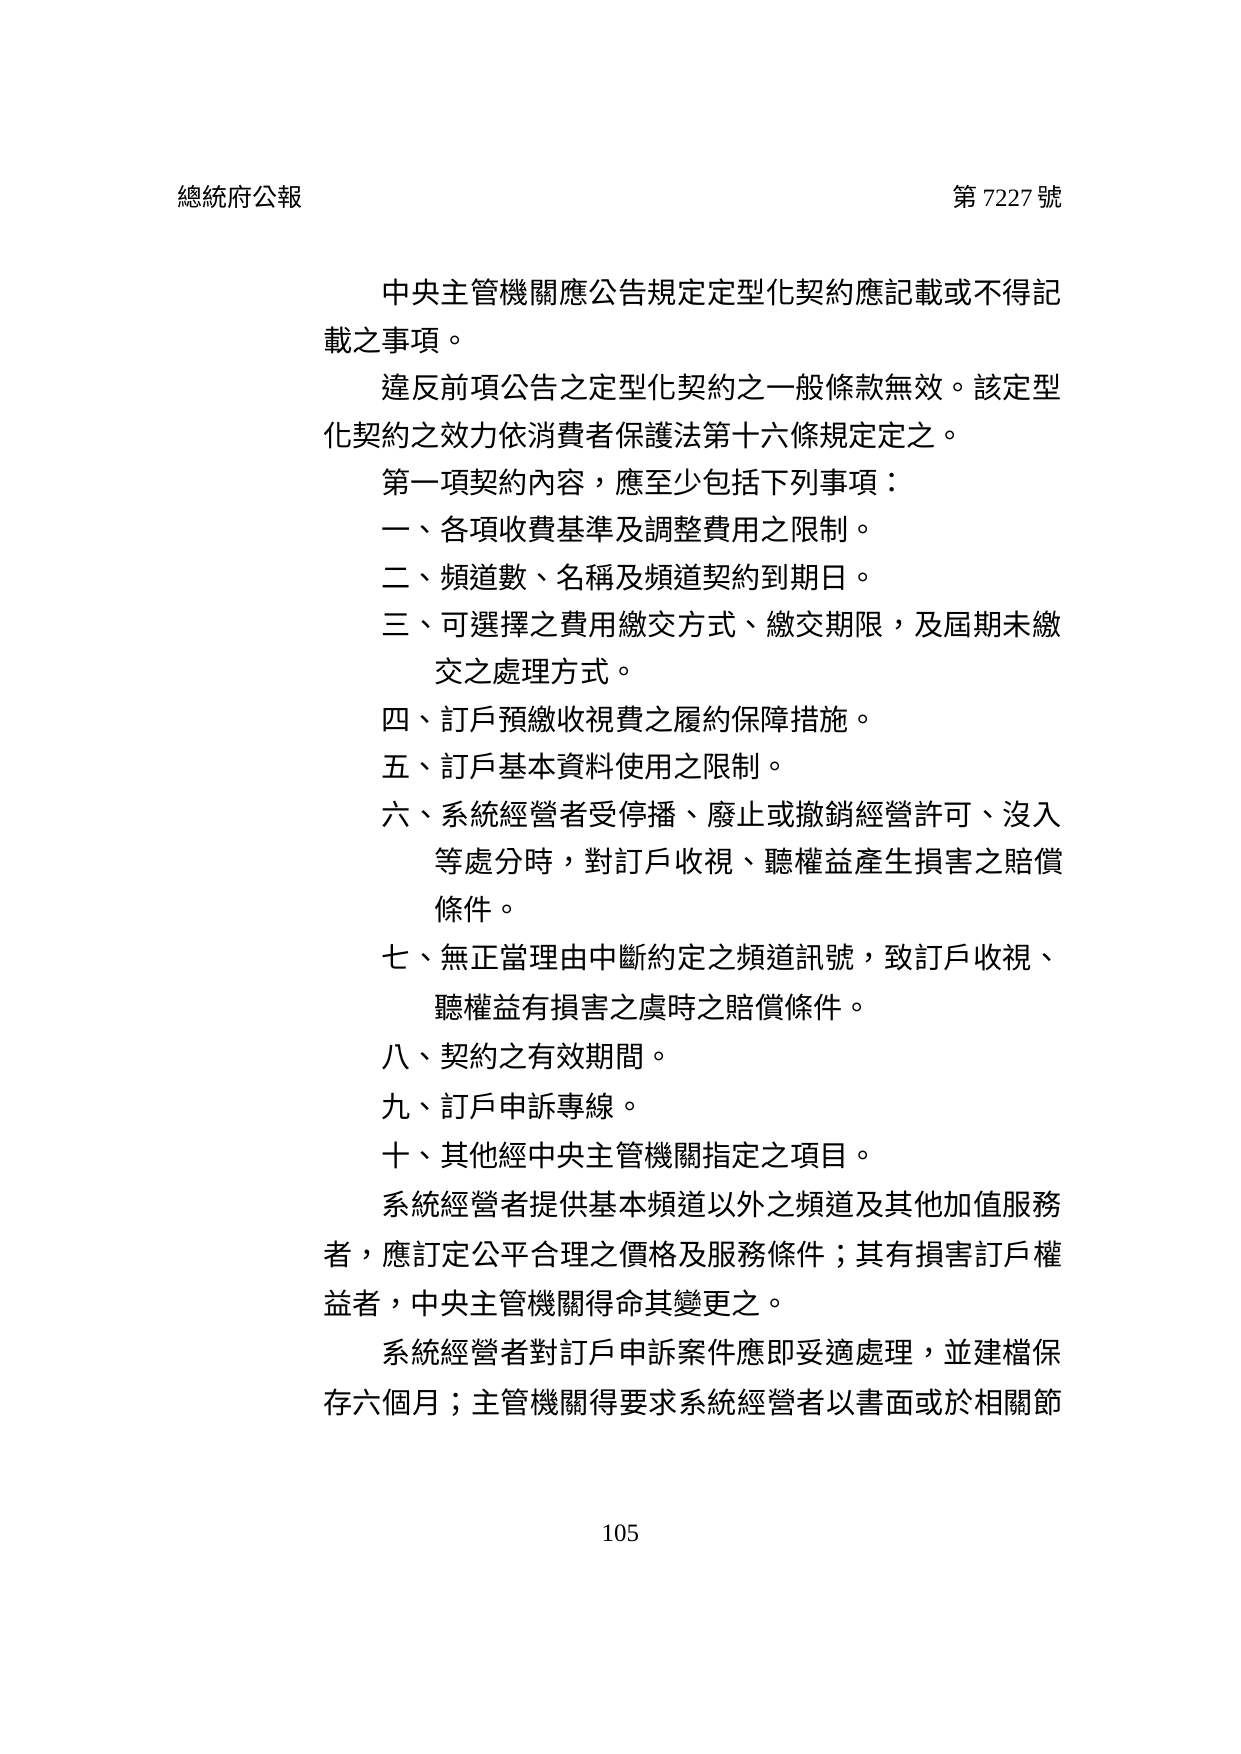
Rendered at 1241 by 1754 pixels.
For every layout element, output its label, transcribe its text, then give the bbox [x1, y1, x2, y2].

text 十、其他經中央主管機關指定之項目。 [381, 1127, 1063, 1176]
text 九、訂戶申訴專線。 [381, 1077, 1063, 1127]
text 八、契約之有效期間。 [381, 1028, 1063, 1077]
text 系統經營者提供基本頻道以外之頻道及其他加值服務者，應訂定公平合理之價格及服務條件；其有損害訂戶權益者，中央主管機關得命其變更之。 [323, 1176, 1063, 1324]
text 六、系統經營者受停播、廢止或撤銷經營許可、沒入等處分時，對訂戶收視、聽權益產生損害之賠償條件。 [381, 787, 1063, 929]
text 系統經營者對訂戶申訴案件應即妥適處理，並建檔保存六個月；主管機關得要求系統經營者以書面或於相關節 [323, 1324, 1063, 1423]
text 五、訂戶基本資料使用之限制。 [381, 740, 1063, 787]
text 中央主管機關應公告規定定型化契約應記載或不得記載之事項。 [323, 266, 1063, 361]
text 七、無正當理由中斷約定之頻道訊號，致訂戶收視、聽權益有損害之虞時之賠償條件。 [381, 929, 1063, 1028]
text 第一項契約內容，應至少包括下列事項： [323, 455, 1063, 503]
text 四、訂戶預繳收視費之履約保障措施。 [381, 692, 1063, 740]
text 三、可選擇之費用繳交方式、繳交期限，及屆期未繳交之處理方式。 [381, 598, 1063, 692]
text 一、各項收費基準及調整費用之限制。 [381, 503, 1063, 550]
text 二、頻道數、名稱及頻道契約到期日。 [381, 550, 1063, 598]
text 違反前項公告之定型化契約之一般條款無效。該定型化契約之效力依消費者保護法第十六條規定定之。 [323, 361, 1063, 455]
